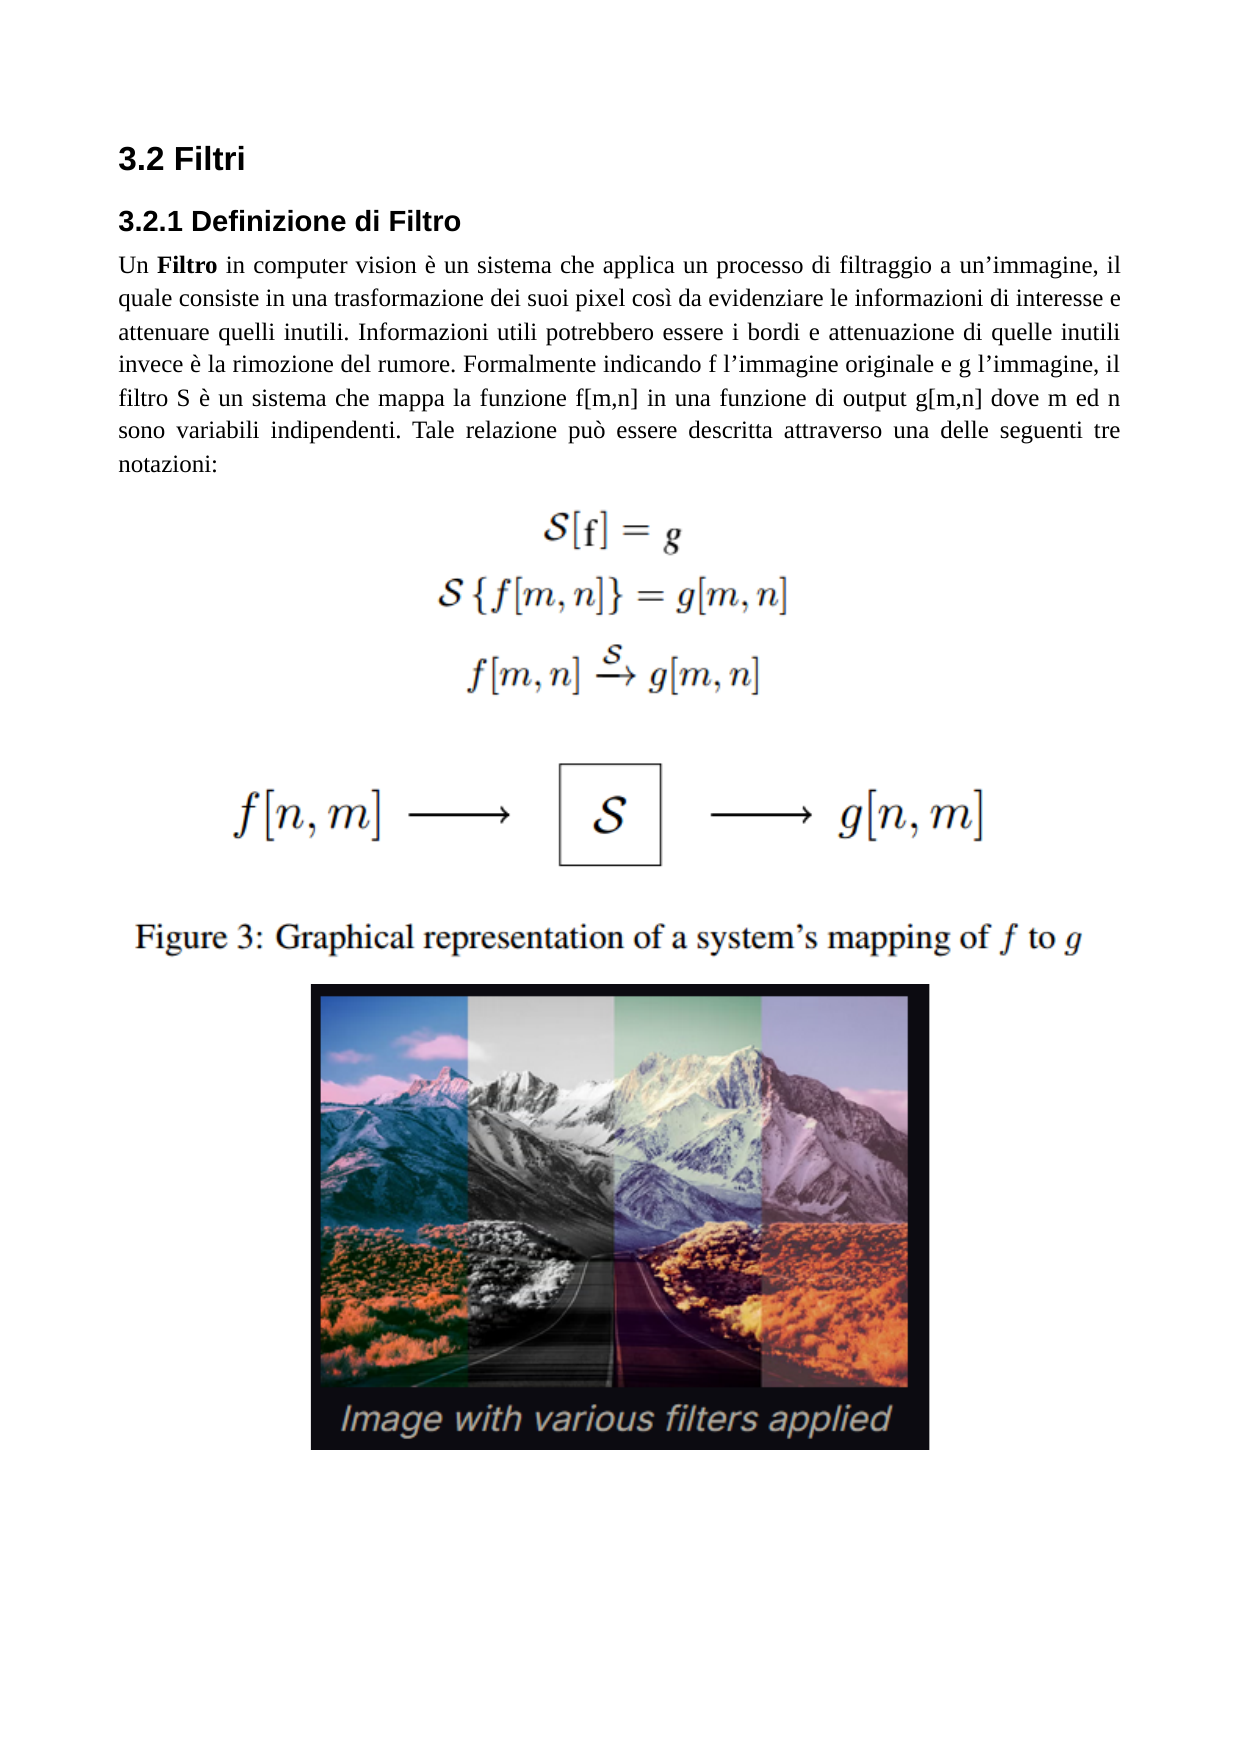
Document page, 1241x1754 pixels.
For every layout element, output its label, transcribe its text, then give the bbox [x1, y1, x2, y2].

subtitle 3.2.1 Definizione di Filtro [118, 204, 1122, 238]
text Un Filtro in computer vision è un sistema che applica un processo di filtraggio a un’immagine, il quale consiste in una trasformazione dei suoi pixel così da evidenziare le informazioni di interesse e attenuare quelli inutili. Informazioni utili potrebbero essere i bordi e attenuazione di quelle inutili invece è la rimozione del rumore. Formalmente indicando f l’immagine originale e g l’immagine, il filtro S è un sistema che mappa la funzione f[m,n] in una funzione di output g[m,n] dove m ed n sono variabili indipendenti. Tale relazione può essere descritta attraverso una delle seguenti tre notazioni: [118, 251, 1122, 477]
subtitle 3.2 Filtri [118, 139, 1122, 177]
picture [413, 496, 827, 709]
picture [118, 727, 1123, 966]
picture [310, 984, 930, 1450]
